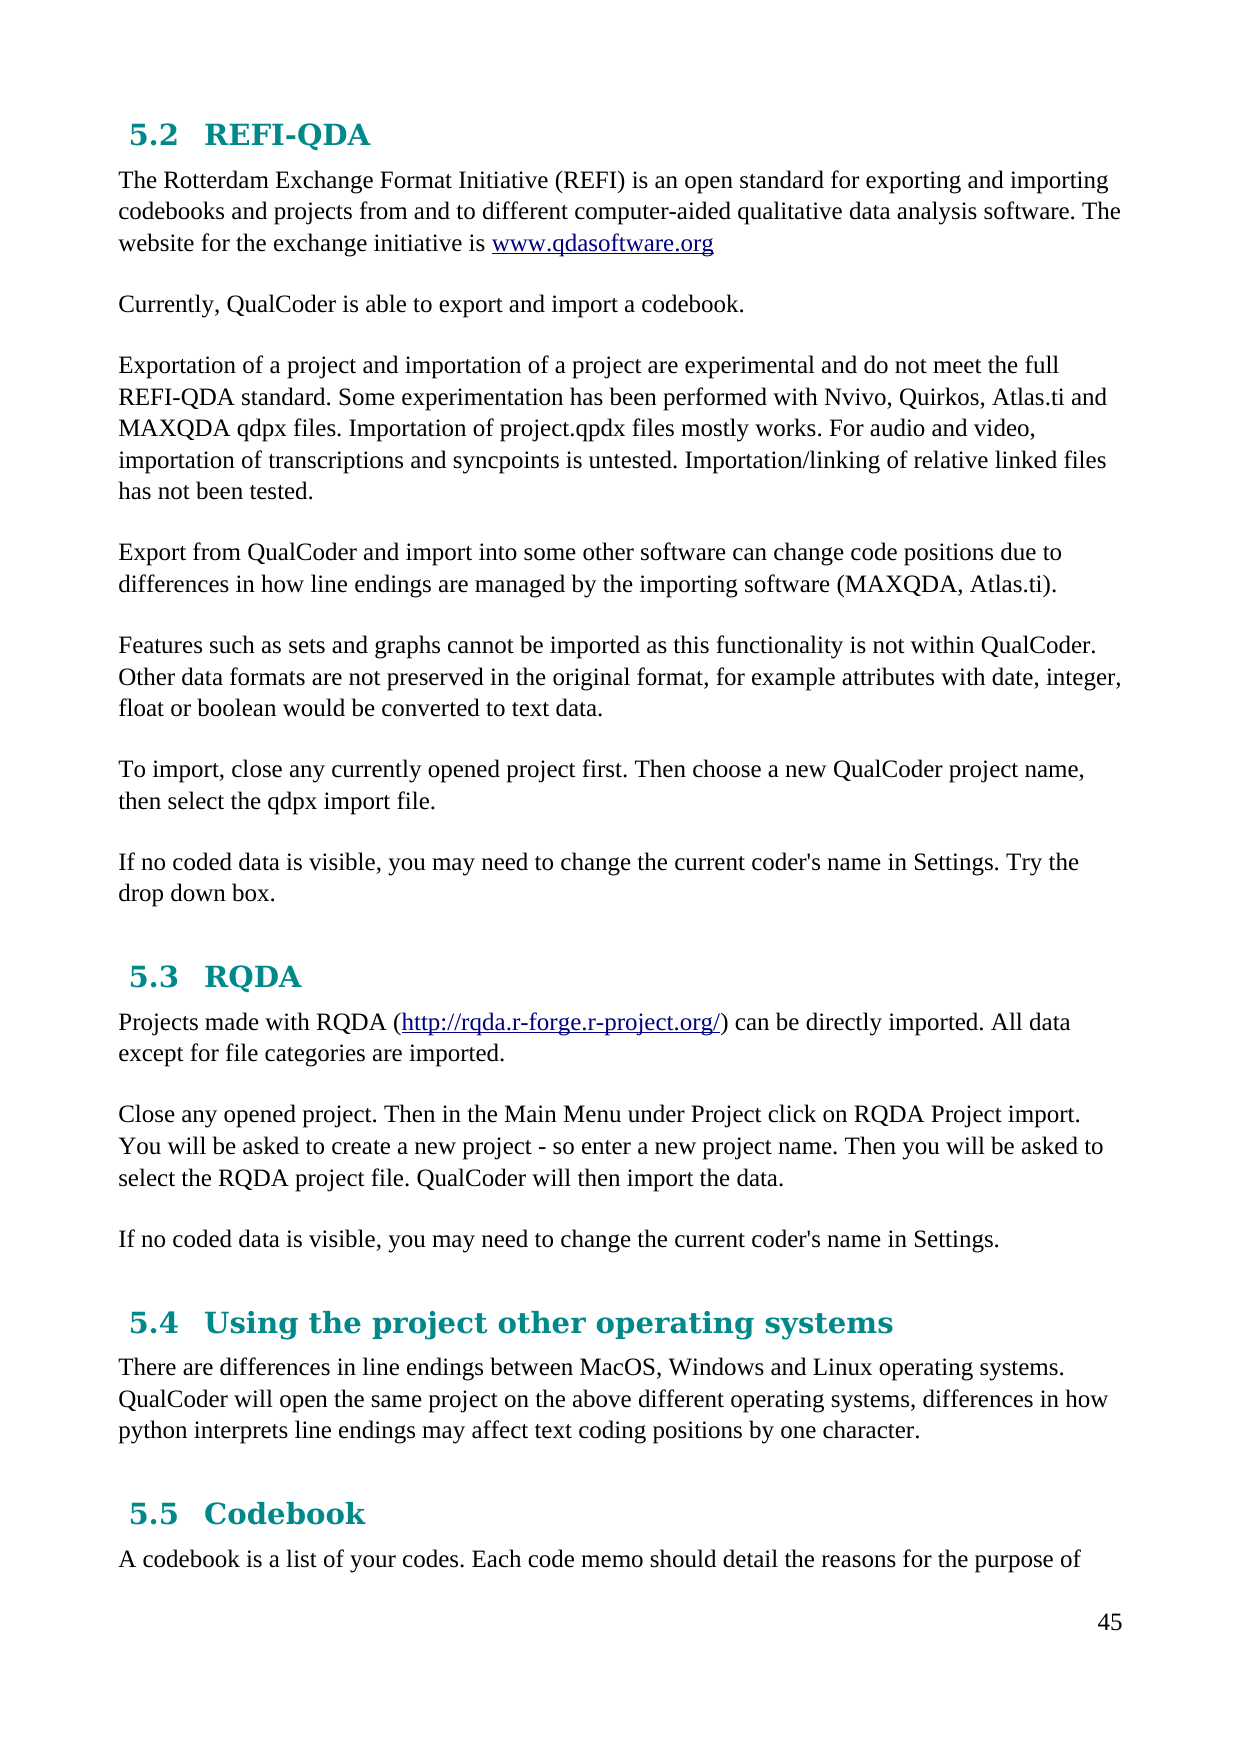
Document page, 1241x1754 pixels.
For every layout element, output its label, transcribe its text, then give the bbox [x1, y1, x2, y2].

text The Rotterdam Exchange Format Initiative (REFI) is an open standard for exporting and importing codebooks and projects from and to different computer-aided qualitative data analysis software. The website for the exchange initiative is www.qdasoftware.org [118, 165, 1122, 257]
text There are differences in line endings between MacOS, Windows and Linux operating systems. QualCoder will open the same project on the above different operating systems, differences in how python interprets line endings may affect text coding positions by one character. [118, 1352, 1122, 1444]
text If no coded data is visible, you may need to change the current coder's name in Settings. Try the drop down box. [118, 847, 1122, 907]
subtitle RQDA [118, 960, 1122, 994]
subtitle Using the project other operating systems [118, 1306, 1122, 1340]
text Export from QualCoder and import into some other software can change code positions due to differences in how line endings are managed by the importing software (MAXQDA, Atlas.ti). [118, 537, 1122, 598]
text If no coded data is visible, you may need to change the current coder's name in Settings. [118, 1224, 1122, 1252]
text A codebook is a list of your codes. Each code memo should detail the reasons for the purpose of [118, 1544, 1122, 1573]
text Close any opened project. Then in the Main Menu under Project click on RQDA Project import. You will be asked to create a new project - so enter a new project name. Then you will be asked to select the RQDA project file. QualCoder will then import the data. [118, 1099, 1122, 1191]
text To import, close any currently opened project first. Then choose a new QualCoder project name, then select the qdpx import file. [118, 754, 1122, 814]
text Exportation of a project and importation of a project are experimental and do not meet the full REFI-QDA standard. Some experimentation has been performed with Nvivo, Quirkos, Atlas.ti and MAXQDA qdpx files. Importation of project.qpdx files mostly works. For audio and video, importation of transcriptions and syncpoints is untested. Importation/linking of relative linked files has not been tested. [118, 350, 1122, 505]
subtitle Codebook [118, 1497, 1122, 1532]
text Projects made with RQDA (http://rqda.r-forge.r-project.org/) can be directly imported. All data except for file categories are imported. [118, 1007, 1122, 1067]
text Features such as sets and graphs cannot be imported as this functionality is not within QualCoder. Other data formats are not preserved in the original format, for example attributes with date, integer, float or boolean would be converted to text data. [118, 630, 1122, 722]
subtitle REFI-QDA [118, 118, 1122, 152]
text Currently, QualCoder is able to export and import a codebook. [118, 289, 1122, 318]
